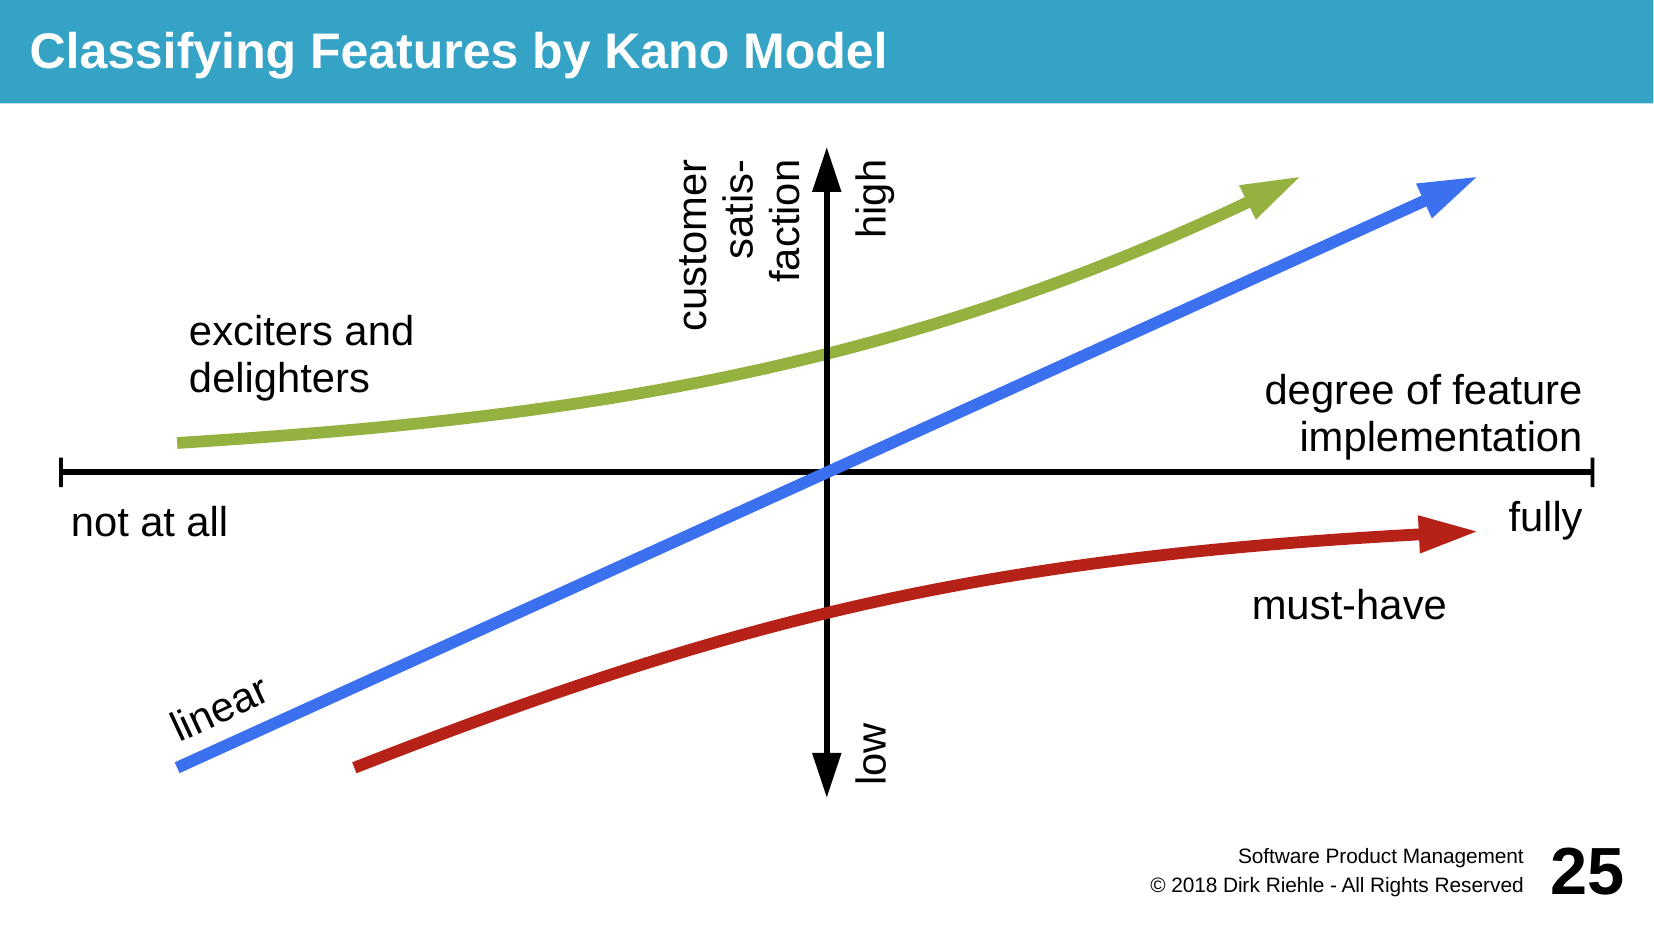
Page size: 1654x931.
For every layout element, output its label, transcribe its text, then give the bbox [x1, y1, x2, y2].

text_box exciters and delighters [177, 295, 473, 414]
title Classifying Features by Kano Model [0, 0, 1654, 104]
text_box high [827, 147, 916, 266]
text_box customer satis-faction [649, 147, 827, 384]
text_box must-have [1240, 561, 1477, 650]
text_box linear [148, 593, 412, 767]
text_box fully [1417, 475, 1595, 562]
text_box not at all [59, 487, 325, 556]
text_box degree of feature implementation [1240, 354, 1595, 469]
text_box low [826, 679, 916, 798]
